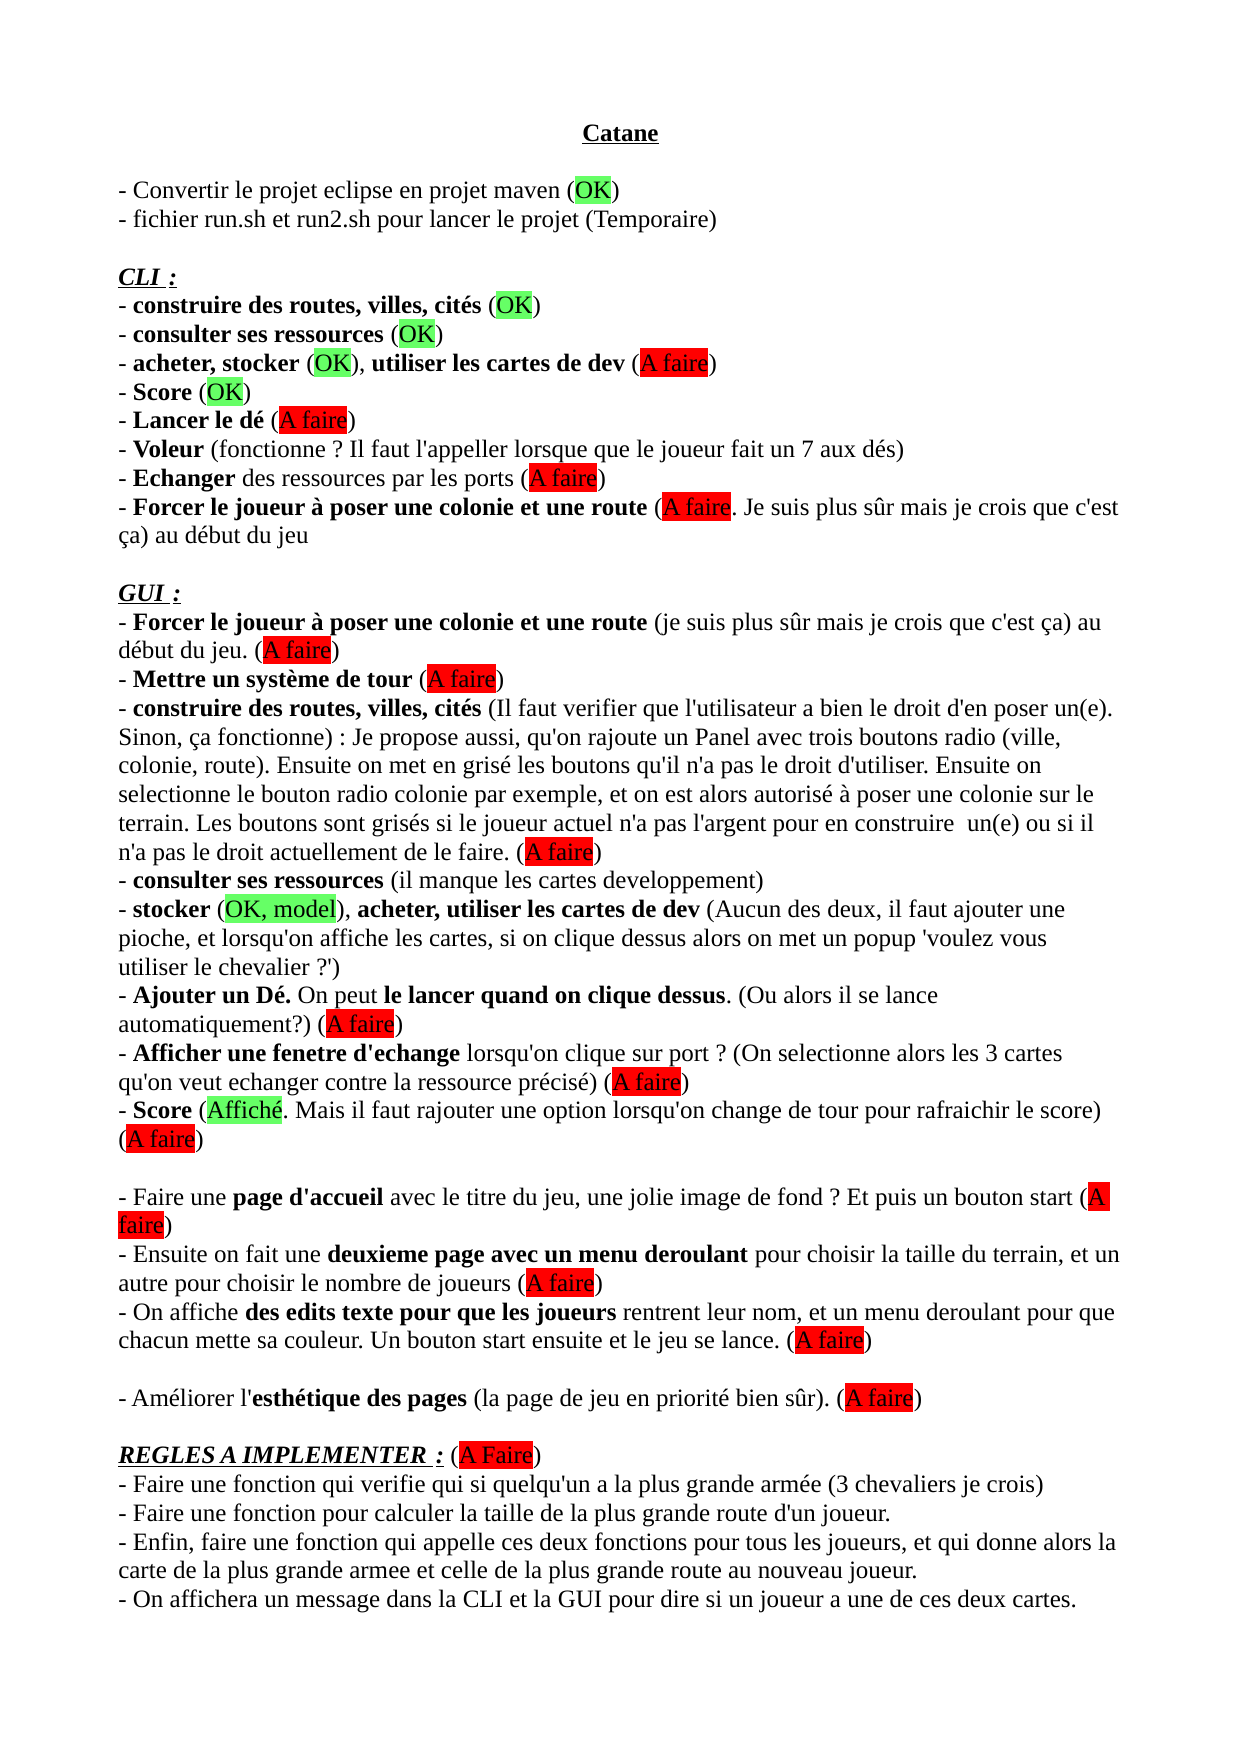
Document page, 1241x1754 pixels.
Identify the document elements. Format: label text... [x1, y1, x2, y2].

text - construire des routes, villes, cités (Il faut verifier que l'utilisateur a bien le droit d'en poser un(e). Sinon, ça fonctionne) : Je propose aussi, qu'on rajoute un Panel avec trois boutons radio (ville, colonie, route). Ensuite on met en grisé les boutons qu'il n'a pas le droit d'utiliser. Ensuite on selectionne le bouton radio colonie par exemple, et on est alors autorisé à poser une colonie sur le terrain. Les boutons sont grisés si le joueur actuel n'a pas l'argent pour en construire un(e) ou si il n'a pas le droit actuellement de le faire. (A faire) [118, 693, 1122, 866]
text - Forcer le joueur à poser une colonie et une route (A faire. Je suis plus sûr mais je crois que c'est ça) au début du jeu [118, 492, 1122, 549]
text - stocker (OK, model), acheter, utiliser les cartes de dev (Aucun des deux, il faut ajouter une pioche, et lorsqu'on affiche les cartes, si on clique dessus alors on met un popup 'voulez vous utiliser le chevalier ?') [118, 894, 1122, 981]
text - Afficher une fenetre d'echange lorsqu'on clique sur port ? (On selectionne alors les 3 cartes qu'on veut echanger contre la ressource précisé) (A faire) [118, 1038, 1122, 1096]
text - fichier run.sh et run2.sh pour lancer le projet (Temporaire) [118, 204, 1122, 233]
text - consulter ses ressources (il manque les cartes developpement) [118, 866, 1122, 894]
text - On affichera un message dans la CLI et la GUI pour dire si un joueur a une de ces deux cartes. [118, 1584, 1122, 1613]
text - Enfin, faire une fonction qui appelle ces deux fonctions pour tous les joueurs, et qui donne alors la carte de la plus grande armee et celle de la plus grande route au nouveau joueur. [118, 1527, 1122, 1584]
text - Score (Affiché. Mais il faut rajouter une option lorsqu'on change de tour pour rafraichir le score)(A faire) [118, 1096, 1122, 1153]
text - Voleur (fonctionne ? Il faut l'appeller lorsque que le joueur fait un 7 aux dés) [118, 434, 1122, 463]
text - Faire une fonction qui verifie qui si quelqu'un a la plus grande armée (3 chevaliers je crois) [118, 1469, 1122, 1498]
text - consulter ses ressources (OK) [118, 319, 1122, 348]
text - Ensuite on fait une deuxieme page avec un menu deroulant pour choisir la taille du terrain, et un autre pour choisir le nombre de joueurs (A faire) [118, 1239, 1122, 1297]
text - Ajouter un Dé. On peut le lancer quand on clique dessus. (Ou alors il se lance automatiquement?) (A faire) [118, 981, 1122, 1038]
text - Faire une page d'accueil avec le titre du jeu, une jolie image de fond ? Et puis un bouton start (A faire) [118, 1182, 1122, 1239]
text REGLES A IMPLEMENTER : (A Faire) [118, 1441, 1122, 1469]
text - acheter, stocker (OK), utiliser les cartes de dev (A faire) [118, 348, 1122, 377]
text - Score (OK) [118, 377, 1122, 406]
text - Faire une fonction pour calculer la taille de la plus grande route d'un joueur. [118, 1498, 1122, 1527]
text - Lancer le dé (A faire) [118, 406, 1122, 434]
text - Forcer le joueur à poser une colonie et une route (je suis plus sûr mais je crois que c'est ça) au début du jeu. (A faire) [118, 607, 1122, 664]
text - Améliorer l'esthétique des pages (la page de jeu en priorité bien sûr). (A faire) [118, 1383, 1122, 1412]
text - Echanger des ressources par les ports (A faire) [118, 463, 1122, 492]
text - construire des routes, villes, cités (OK) [118, 291, 1122, 319]
text - On affiche des edits texte pour que les joueurs rentrent leur nom, et un menu deroulant pour que chacun mette sa couleur. Un bouton start ensuite et le jeu se lance. (A faire) [118, 1297, 1122, 1354]
text Catane [118, 118, 1122, 147]
text - Convertir le projet eclipse en projet maven (OK) [118, 176, 1122, 204]
text - Mettre un système de tour (A faire) [118, 664, 1122, 693]
text CLI : [118, 262, 1122, 291]
text GUI : [118, 578, 1122, 607]
